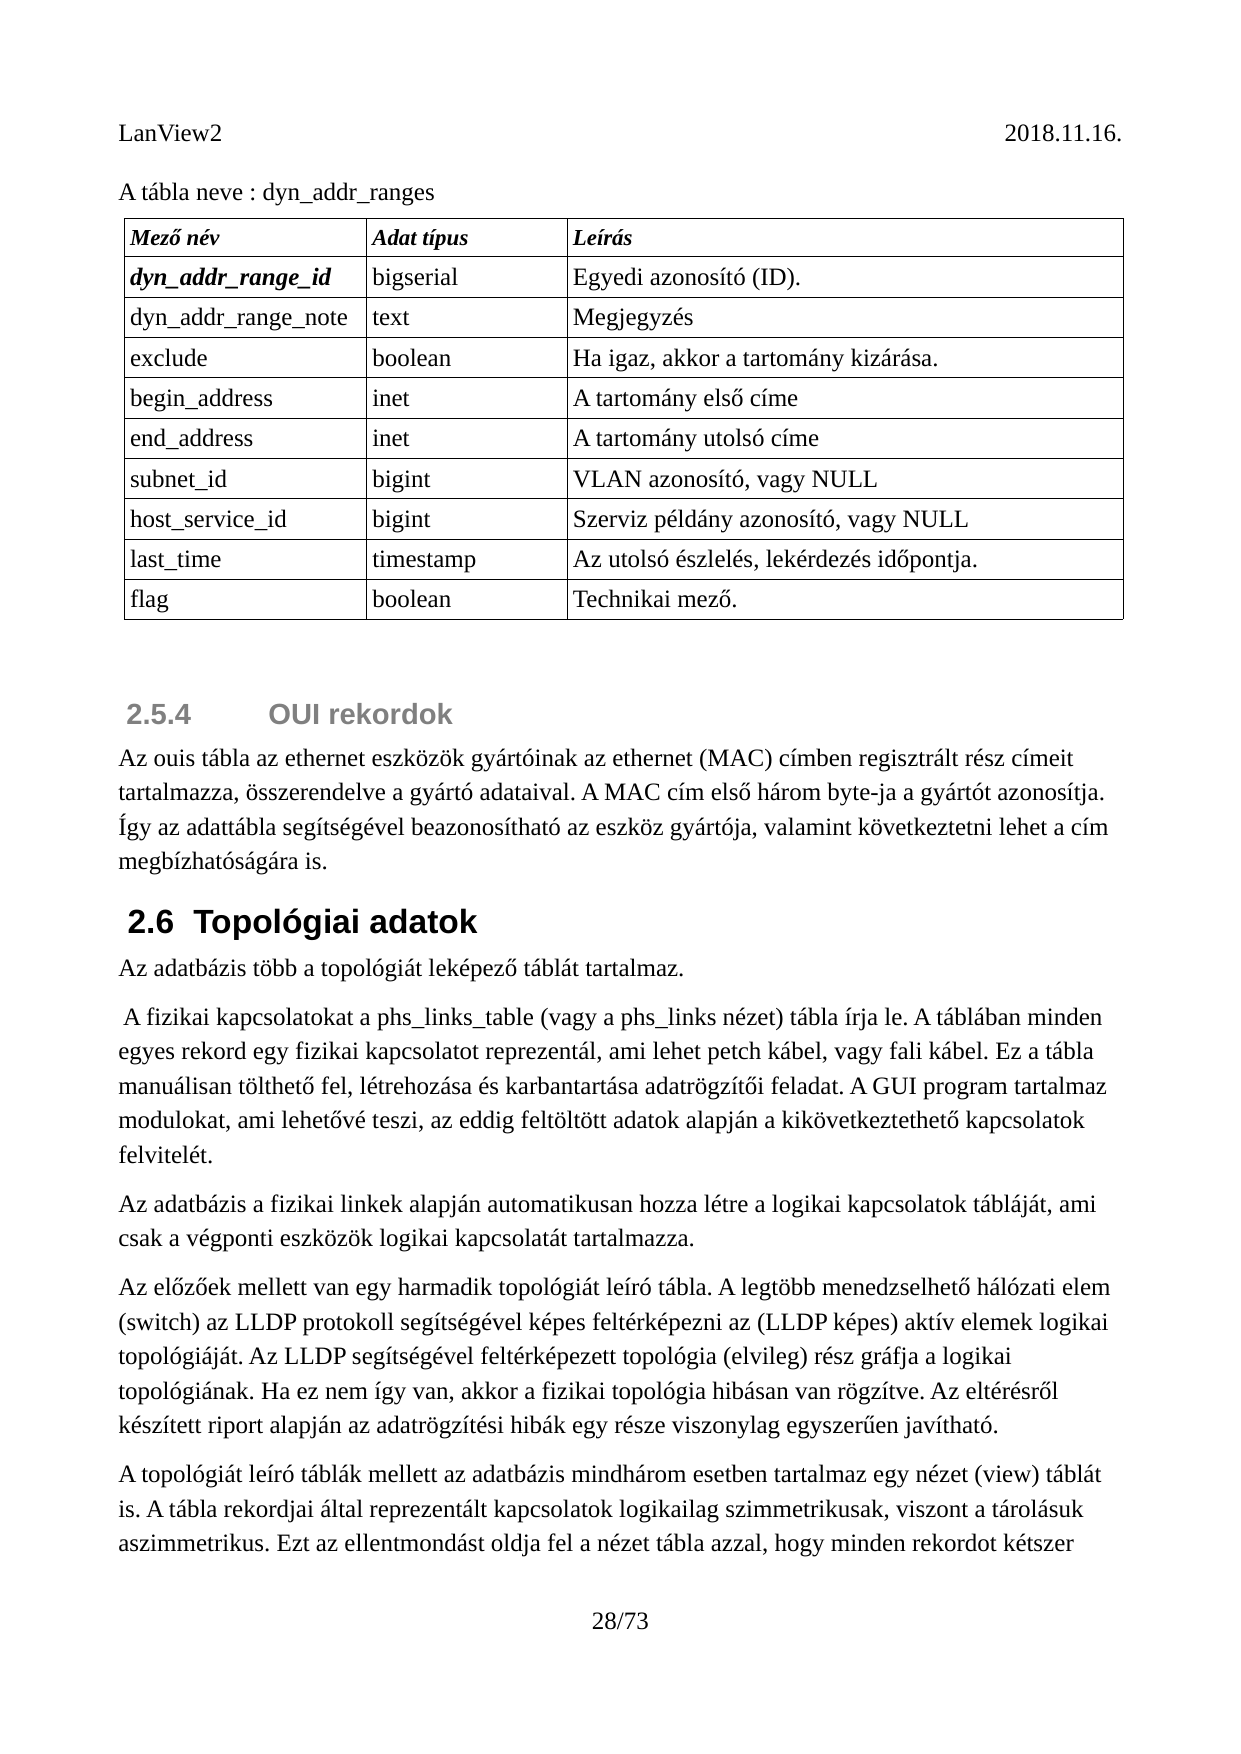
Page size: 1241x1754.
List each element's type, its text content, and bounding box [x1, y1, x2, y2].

table_cell begin_address [125, 378, 366, 417]
subtitle Topológiai adatok [118, 902, 1122, 940]
text Az ouis tábla az ethernet eszközök gyártóinak az ethernet (MAC) címben regisztrált rész címeit tartalmazza, összerendelve a gyártó adataival. A MAC cím első három byte-ja a gyártót azonosítja. Így az adattábla segítségével beazonosítható az eszköz gyártója, valamint következtetni lehet a cím megbízhatóságára is. [118, 743, 1122, 875]
table_header Leírás [568, 219, 1123, 256]
table_cell exclude [125, 338, 366, 377]
table_header Mező név [125, 219, 366, 256]
table_cell dyn_addr_range_id [125, 257, 366, 297]
table_cell end_address [125, 419, 366, 458]
table_cell A tartomány első címe [568, 378, 1123, 417]
table_cell boolean [367, 338, 567, 377]
table_cell VLAN azonosító, vagy NULL [568, 459, 1123, 498]
table_header Adat típus [367, 219, 567, 256]
table_cell bigserial [367, 257, 567, 297]
table_cell bigint [367, 499, 567, 538]
table_cell text [367, 298, 567, 337]
table_cell inet [367, 378, 567, 417]
text Az adatbázis több a topológiát leképező táblát tartalmaz. [118, 953, 1122, 982]
table_cell Egyedi azonosító (ID). [568, 257, 1123, 297]
text A fizikai kapcsolatokat a phs_links_table (vagy a phs_links nézet) tábla írja le. A táblában minden egyes rekord egy fizikai kapcsolatot reprezentál, ami lehet petch kábel, vagy fali kábel. Ez a tábla manuálisan tölthető fel, létrehozása és karbantartása adatrögzítői feladat. A GUI program tartalmaz modulokat, ami lehetővé teszi, az eddig feltöltött adatok alapján a kikövetkeztethető kapcsolatok felvitelét. [118, 1002, 1122, 1169]
subtitle OUI rekordok [118, 697, 1122, 731]
table_cell Technikai mező. [568, 580, 1123, 619]
table_cell Ha igaz, akkor a tartomány kizárása. [568, 338, 1123, 377]
table_cell Az utolsó észlelés, lekérdezés időpontja. [568, 540, 1123, 579]
table_cell A tartomány utolsó címe [568, 419, 1123, 458]
table_cell flag [125, 580, 366, 619]
table_cell timestamp [367, 540, 567, 579]
table_cell Szerviz példány azonosító, vagy NULL [568, 499, 1123, 538]
table_cell inet [367, 419, 567, 458]
text A topológiát leíró táblák mellett az adatbázis mindhárom esetben tartalmaz egy nézet (view) táblát is. A tábla rekordjai által reprezentált kapcsolatok logikailag szimmetrikusak, viszont a tárolásuk aszimmetrikus. Ezt az ellentmondást oldja fel a nézet tábla azzal, hogy minden rekordot kétszer [118, 1459, 1122, 1557]
text Az előzőek mellett van egy harmadik topológiát leíró tábla. A legtöbb menedzselhető hálózati elem (switch) az LLDP protokoll segítségével képes feltérképezni az (LLDP képes) aktív elemek logikai topológiáját. Az LLDP segítségével feltérképezett topológia (elvileg) rész gráfja a logikai topológiának. Ha ez nem így van, akkor a fizikai topológia hibásan van rögzítve. Az eltérésről készített riport alapján az adatrögzítési hibák egy része viszonylag egyszerűen javítható. [118, 1272, 1122, 1439]
table_cell host_service_id [125, 499, 366, 538]
table_cell dyn_addr_range_note [125, 298, 366, 337]
table_cell Megjegyzés [568, 298, 1123, 337]
table_cell last_time [125, 540, 366, 579]
table_cell bigint [367, 459, 567, 498]
table_cell boolean [367, 580, 567, 619]
text Az adatbázis a fizikai linkek alapján automatikusan hozza létre a logikai kapcsolatok tábláját, ami csak a végponti eszközök logikai kapcsolatát tartalmazza. [118, 1189, 1122, 1252]
text A tábla neve : dyn_addr_ranges [118, 177, 1122, 206]
table_cell subnet_id [125, 459, 366, 498]
